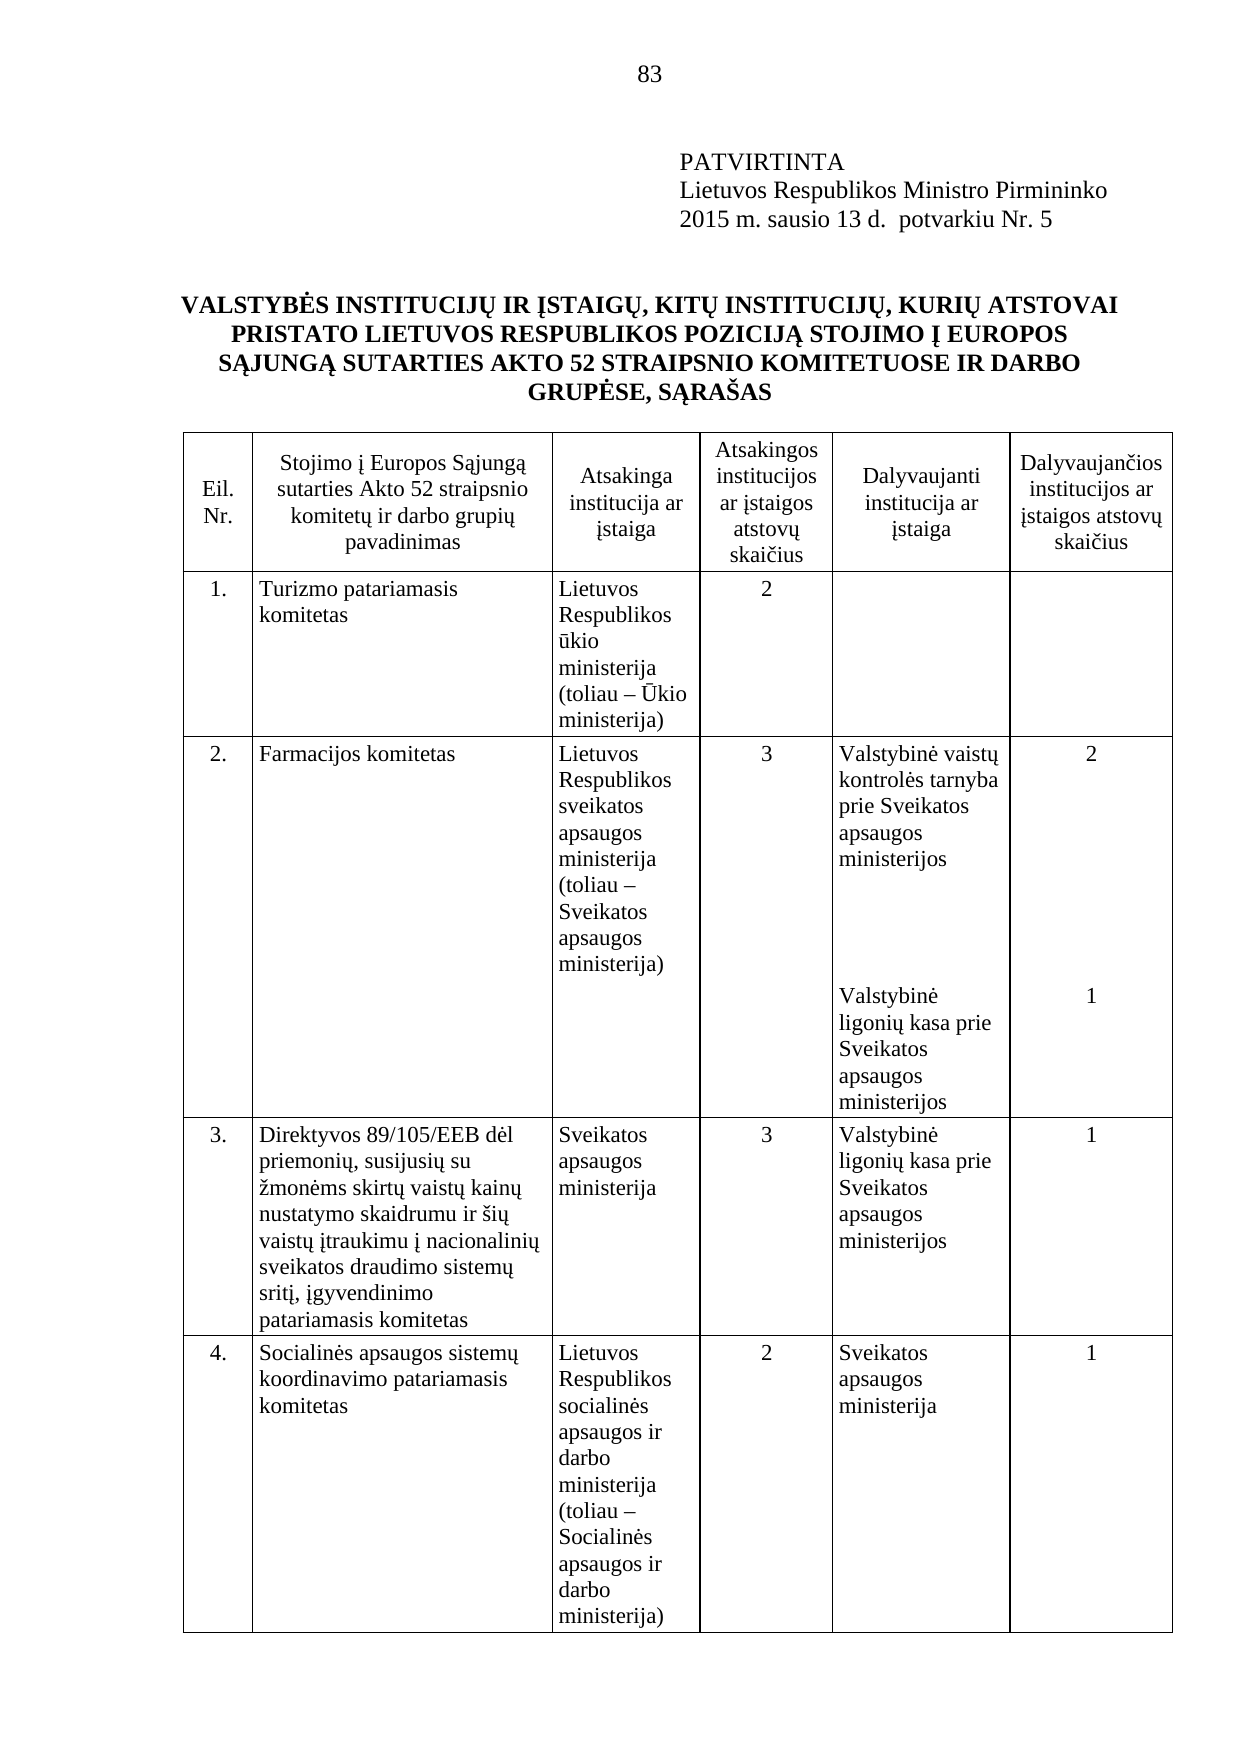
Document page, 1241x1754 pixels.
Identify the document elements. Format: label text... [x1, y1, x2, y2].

table_cell [701, 1256, 832, 1335]
table_cell [253, 980, 552, 1117]
table_header Dalyvaujanti institucija ar įstaiga [833, 433, 1009, 571]
table_cell Lietuvos Respublikos ūkio ministerija (toliau – Ūkio ministerija) [553, 572, 699, 736]
table_cell 2 [1011, 737, 1172, 980]
table_cell [553, 980, 699, 1117]
table_cell Socialinės apsaugos sistemų koordinavimo patariamasis komitetas [253, 1336, 552, 1632]
table_cell Valstybinė ligonių kasa prie Sveikatos apsaugos ministerijos [833, 980, 1009, 1117]
table_cell [1011, 1256, 1172, 1335]
table_cell 2 [701, 1336, 832, 1632]
table_cell Valstybinė vaistų kontrolės tarnyba prie Sveikatos apsaugos ministerijos [833, 737, 1009, 980]
table_cell 2 [701, 572, 832, 736]
table_header Atsakingos institucijos ar įstaigos atstovų skaičius [701, 433, 832, 571]
table_cell 1. [184, 572, 252, 736]
table_cell 1 [1011, 980, 1172, 1117]
table_cell 1 [1011, 1118, 1172, 1256]
table_cell 1 [1011, 1336, 1172, 1632]
table_header Dalyvaujančios institucijos ar įstaigos atstovų skaičius [1011, 433, 1172, 571]
text PATVIRTINTA Lietuvos Respublikos Ministro Pirmininko 2015 m. sausio 13 d. potvarkiu Nr. 5 [679, 147, 1122, 233]
table_cell Lietuvos Respublikos sveikatos apsaugos ministerija (toliau – Sveikatos apsaugos ministerija) [553, 737, 699, 980]
table_cell [553, 1256, 699, 1335]
table_cell 4. [184, 1336, 252, 1632]
table_header Eil. Nr. [184, 433, 252, 571]
text Valstybės institucijų ir įstaigų, kitų institucijų, kurių atstovai pristato Lietuvos Respublikos poziciją Stojimo į Europos Sąjungą sutarties akto 52 strAIPSNIO Komitetuose ir darbo grupėse, sąrašas [177, 291, 1122, 406]
table_cell Sveikatos apsaugos ministerija [553, 1118, 699, 1256]
table_cell Turizmo patariamasis komitetas [253, 572, 552, 736]
table_cell Valstybinė ligonių kasa prie Sveikatos apsaugos ministerijos [833, 1118, 1009, 1256]
table_cell Farmacijos komitetas [253, 737, 552, 980]
table_cell [184, 1256, 252, 1335]
table_cell 3 [701, 1118, 832, 1256]
table_cell 2. [184, 737, 252, 980]
table_cell Direktyvos 89/105/EEB dėl priemonių, susijusių su žmonėms skirtų vaistų kainų nustatymo skaidrumu ir šių vaistų įtraukimu į nacionalinių sveikatos draudimo sistemų sritį, įgyvendinimo patariamasis komitetas [253, 1118, 552, 1335]
table_cell [1011, 572, 1172, 736]
table_cell Sveikatos apsaugos ministerija [833, 1336, 1009, 1632]
table_cell Lietuvos Respublikos socialinės apsaugos ir darbo ministerija (toliau – Socialinės apsaugos ir darbo ministerija) [553, 1336, 699, 1632]
table_cell 3. [184, 1118, 252, 1256]
table_cell [833, 1256, 1009, 1335]
table_cell [833, 572, 1009, 736]
table_header Atsakinga institucija ar įstaiga [553, 433, 699, 571]
table_header Stojimo į Europos Sąjungą sutarties Akto 52 straipsnio komitetų ir darbo grupių pavadinimas [253, 433, 552, 571]
table_cell [184, 980, 252, 1117]
table_cell 3 [701, 737, 832, 980]
table_cell [701, 980, 832, 1117]
